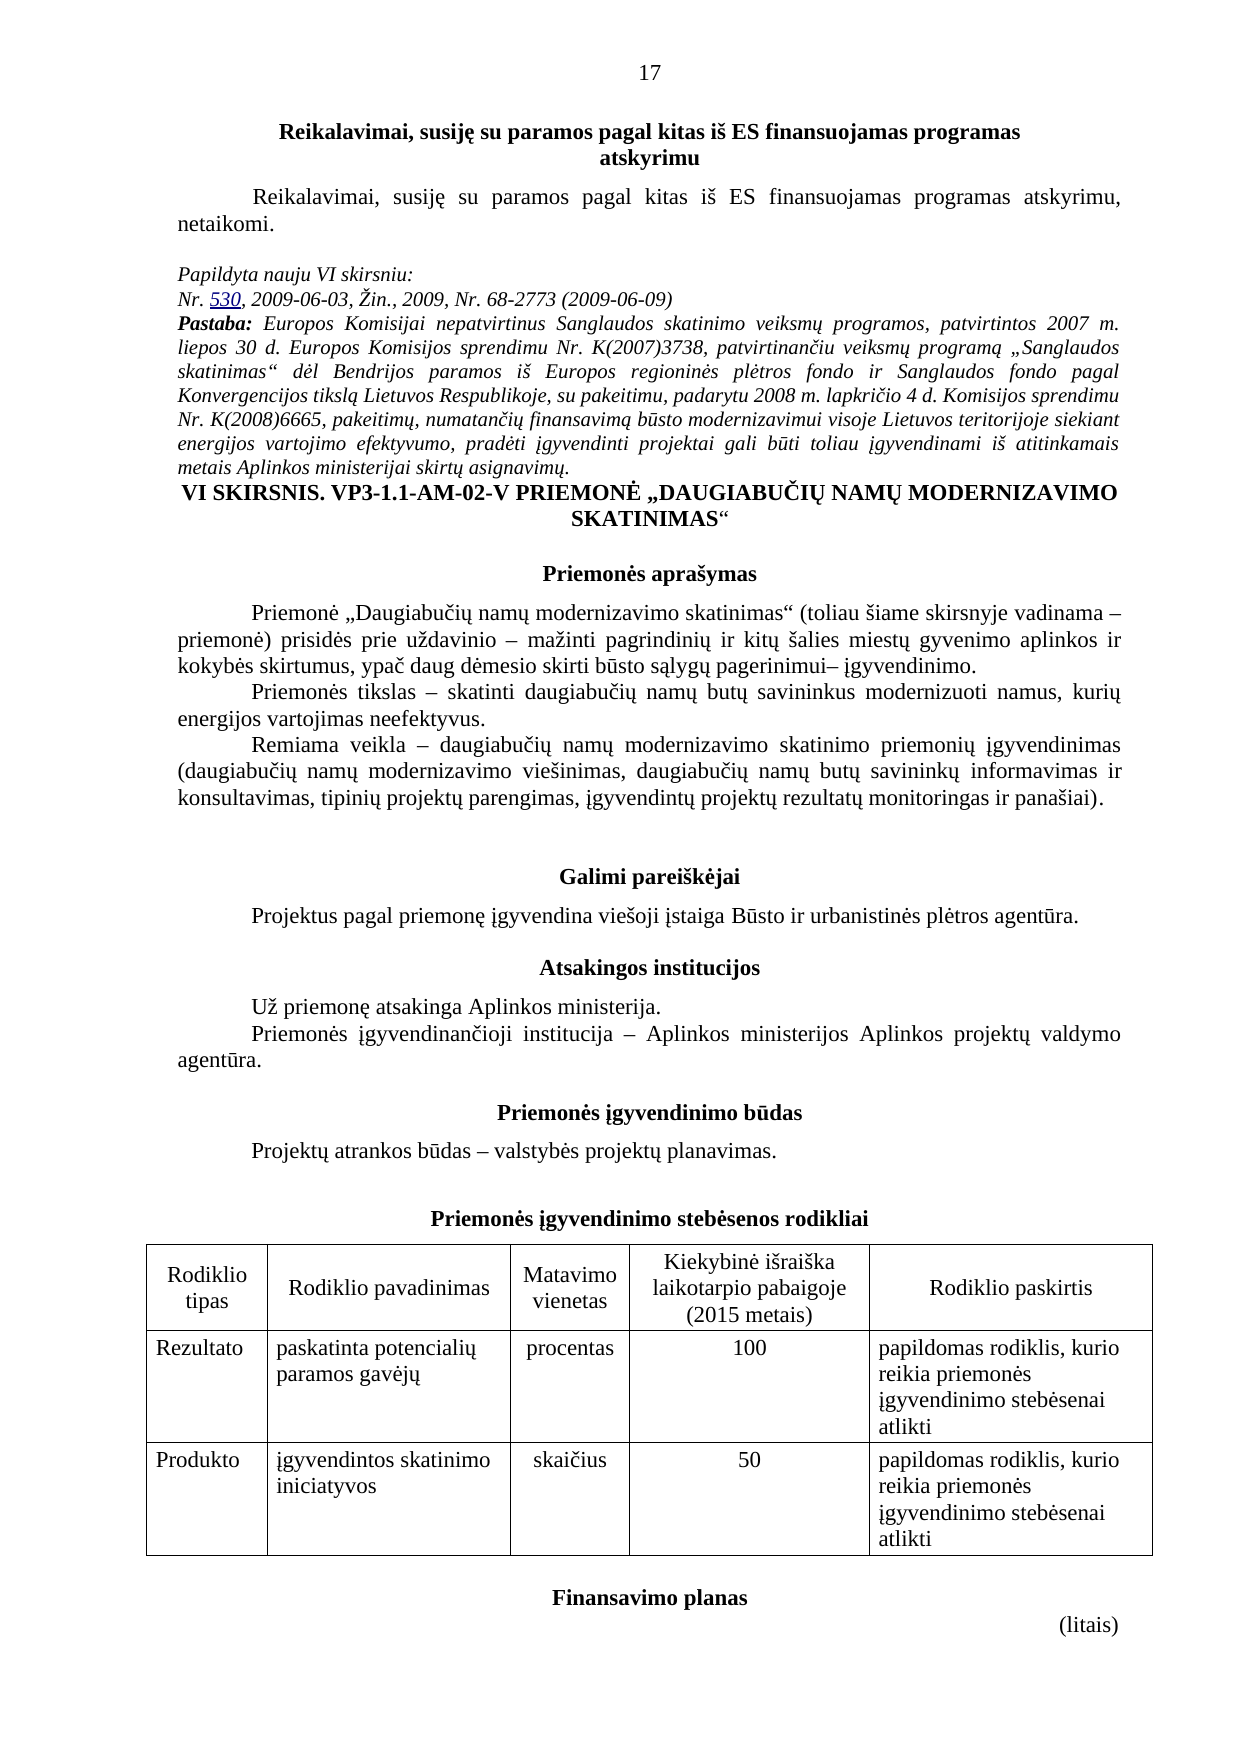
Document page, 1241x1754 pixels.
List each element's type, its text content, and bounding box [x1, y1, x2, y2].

table_header Rodiklio tipas [147, 1245, 267, 1330]
table_header Rodiklio paskirtis [870, 1245, 1152, 1330]
text Nr. 530, 2009-06-03, Žin., 2009, Nr. 68-2773 (2009-06-09) [177, 286, 1122, 311]
table_cell Produkto [147, 1443, 267, 1554]
text Priemonės įgyvendinimo būdas [177, 1099, 1122, 1125]
text Priemonės įgyvendinančioji institucija – Aplinkos ministerijos Aplinkos projektų valdymo agentūra. [177, 1019, 1122, 1072]
table_cell 100 [630, 1331, 869, 1442]
text Reikalavimai, susiję su paramos pagal kitas iš ES finansuojamas programas atskyrimu [177, 118, 1122, 171]
table_cell 50 [630, 1443, 869, 1554]
text Projektų atrankos būdas – valstybės projektų planavimas. [177, 1137, 1122, 1164]
text Papildyta nauju VI skirsniu: [177, 262, 1122, 286]
text Priemonės tikslas – skatinti daugiabučių namų butų savininkus modernizuoti namus, kurių energijos vartojimas neefektyvus. [177, 678, 1122, 731]
table_cell Rezultato [147, 1331, 267, 1442]
table_cell procentas [511, 1331, 629, 1442]
text Projektus pagal priemonę įgyvendina viešoji įstaiga Būsto ir urbanistinės plėtros agentūra. [177, 902, 1122, 928]
table_header Matavimo vienetas [511, 1245, 629, 1330]
table_cell papildomas rodiklis, kurio reikia priemonės įgyvendinimo stebėsenai atlikti [870, 1331, 1152, 1442]
table_cell skaičius [511, 1443, 629, 1554]
text Reikalavimai, susiję su paramos pagal kitas iš ES finansuojamas programas atskyrimu, netaikomi. [177, 183, 1122, 236]
text Priemonės įgyvendinimo stebėsenos rodikliai [177, 1205, 1122, 1231]
table_header Kiekybinė išraiška laikotarpio pabaigoje (2015 metais) [630, 1245, 869, 1330]
table_cell įgyvendintos skatinimo iniciatyvos [268, 1443, 510, 1554]
text Galimi pareiškėjai [177, 863, 1122, 889]
text Už priemonę atsakinga Aplinkos ministerija. [177, 993, 1122, 1019]
text Atsakingos institucijos [177, 954, 1122, 981]
text (litais) [177, 1611, 1119, 1637]
text Priemonės aprašymas [177, 560, 1122, 587]
text Remiama veikla – daugiabučių namų modernizavimo skatinimo priemonių įgyvendinimas (daugiabučių namų modernizavimo viešinimas, daugiabučių namų butų savininkų informavimas ir konsultavimas, tipinių projektų parengimas, įgyvendintų projektų rezultatų monitoringas ir panašiai). [177, 731, 1122, 810]
text Finansavimo planas [177, 1584, 1122, 1611]
table_header Rodiklio pavadinimas [268, 1245, 510, 1330]
table_cell papildomas rodiklis, kurio reikia priemonės įgyvendinimo stebėsenai atlikti [870, 1443, 1152, 1554]
text VI SKIRSNIS. VP3-1.1-AM-02-V PRIEMONĖ „Daugiabučių namų MODERNIZAVIMO SKATINIMAS“ [177, 479, 1122, 532]
text Pastaba: Europos Komisijai nepatvirtinus Sanglaudos skatinimo veiksmų programos, patvirtintos 2007 m. liepos 30 d. Europos Komisijos sprendimu Nr. K(2007)3738, patvirtinančiu veiksmų programą „Sanglaudos skatinimas“ dėl Bendrijos paramos iš Europos regioninės plėtros fondo ir Sanglaudos fondo pagal Konvergencijos tikslą Lietuvos Respublikoje, su pakeitimu, padarytu 2008 m. lapkričio 4 d. Komisijos sprendimu Nr. K(2008)6665, pakeitimų, numatančių finansavimą būsto modernizavimui visoje Lietuvos teritorijoje siekiant energijos vartojimo efektyvumo, pradėti įgyvendinti projektai gali būti toliau įgyvendinami iš atitinkamais metais Aplinkos ministerijai skirtų asignavimų. [177, 311, 1122, 479]
text Priemonė „Daugiabučių namų modernizavimo skatinimas“ (toliau šiame skirsnyje vadinama – priemonė) prisidės prie uždavinio – mažinti pagrindinių ir kitų šalies miestų gyvenimo aplinkos ir kokybės skirtumus, ypač daug dėmesio skirti būsto sąlygų pagerinimui– įgyvendinimo. [177, 599, 1122, 678]
table_cell paskatinta potencialių paramos gavėjų [268, 1331, 510, 1442]
